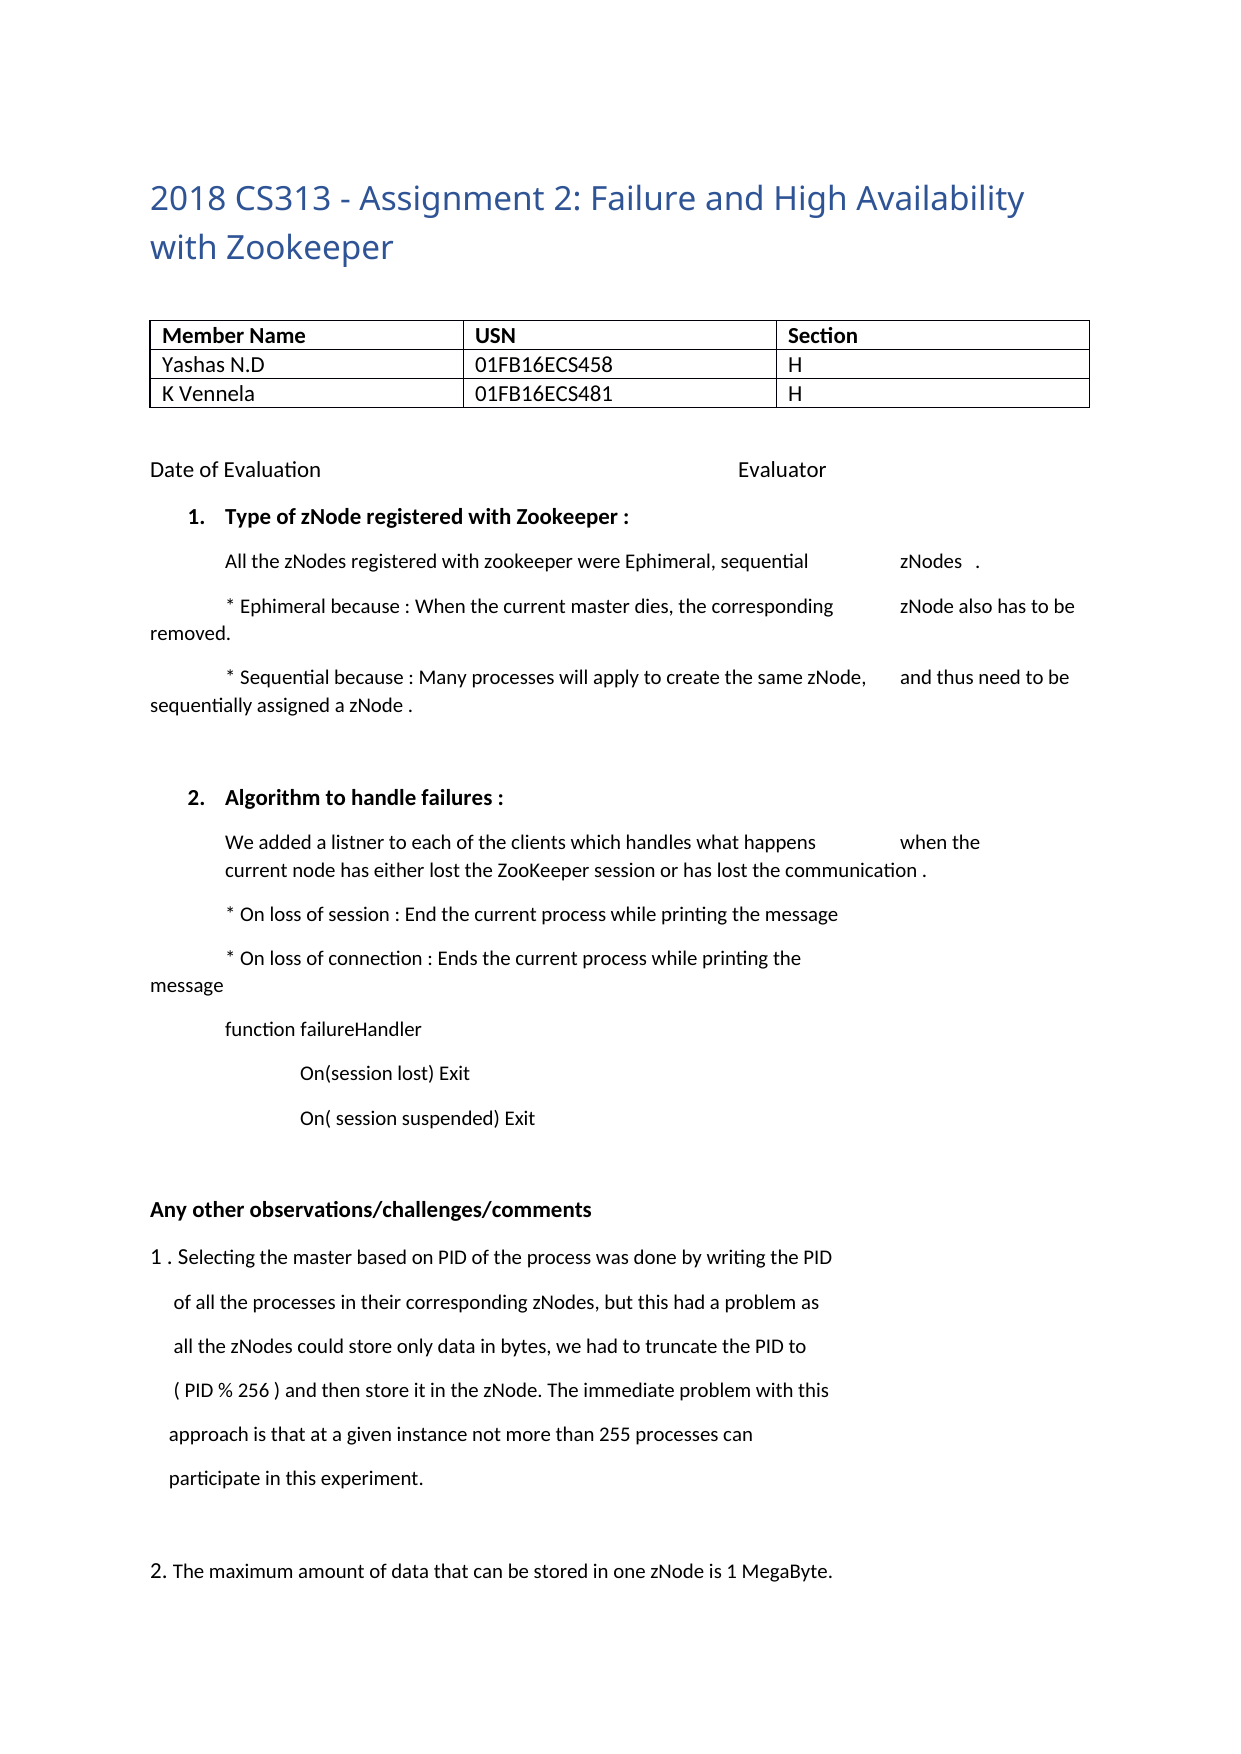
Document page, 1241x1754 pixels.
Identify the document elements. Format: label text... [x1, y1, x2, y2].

table_cell K Vennela [151, 379, 463, 407]
table_header USN [464, 321, 776, 349]
text On( session suspended) Exit [150, 1105, 1090, 1130]
text We added a listner to each of the clients which handles what happens when the current node has either lost the ZooKeeper session or has lost the communication . [150, 829, 1090, 882]
text Any other observations/challenges/comments [150, 1196, 1090, 1224]
text of all the processes in their corresponding zNodes, but this had a problem as [150, 1289, 1090, 1315]
text * Sequential because : Many processes will apply to create the same zNode, and thus need to be sequentially assigned a zNode . [150, 664, 1090, 717]
table_cell H [777, 350, 1089, 378]
table_header Section [777, 321, 1089, 349]
table_header Member Name [151, 321, 463, 349]
text ( PID % 256 ) and then store it in the zNode. The immediate problem with this [150, 1377, 1090, 1403]
text approach is that at a given instance not more than 255 processes can [150, 1422, 1090, 1447]
list Type of zNode registered with Zookeeper : [187, 502, 1090, 530]
text Date of Evaluation Evaluator [150, 455, 1090, 483]
text On(session lost) Exit [150, 1061, 1090, 1086]
text function failureHandler [150, 1017, 1090, 1042]
table_cell Yashas N.D [151, 350, 463, 378]
text * Ephimeral because : When the current master dies, the corresponding zNode also has to be removed. [150, 593, 1090, 646]
text * On loss of session : End the current process while printing the message [150, 901, 1090, 926]
table_cell H [777, 379, 1089, 407]
text * On loss of connection : Ends the current process while printing the message [150, 945, 1090, 998]
text all the zNodes could store only data in bytes, we had to truncate the PID to [150, 1333, 1090, 1359]
table_cell 01FB16ECS481 [464, 379, 776, 407]
text 1 . Selecting the master based on PID of the process was done by writing the PID [150, 1242, 1090, 1271]
text 2. The maximum amount of data that can be stored in one zNode is 1 MegaByte. [150, 1557, 1090, 1584]
text All the zNodes registered with zookeeper were Ephimeral, sequential zNodes . [150, 549, 1090, 574]
table_cell 01FB16ECS458 [464, 350, 776, 378]
subtitle 2018 CS313 - Assignment 2: Failure and High Availability with Zookeeper [150, 175, 1090, 269]
text participate in this experiment. [150, 1466, 1090, 1491]
list Algorithm to handle failures : [187, 783, 1090, 811]
